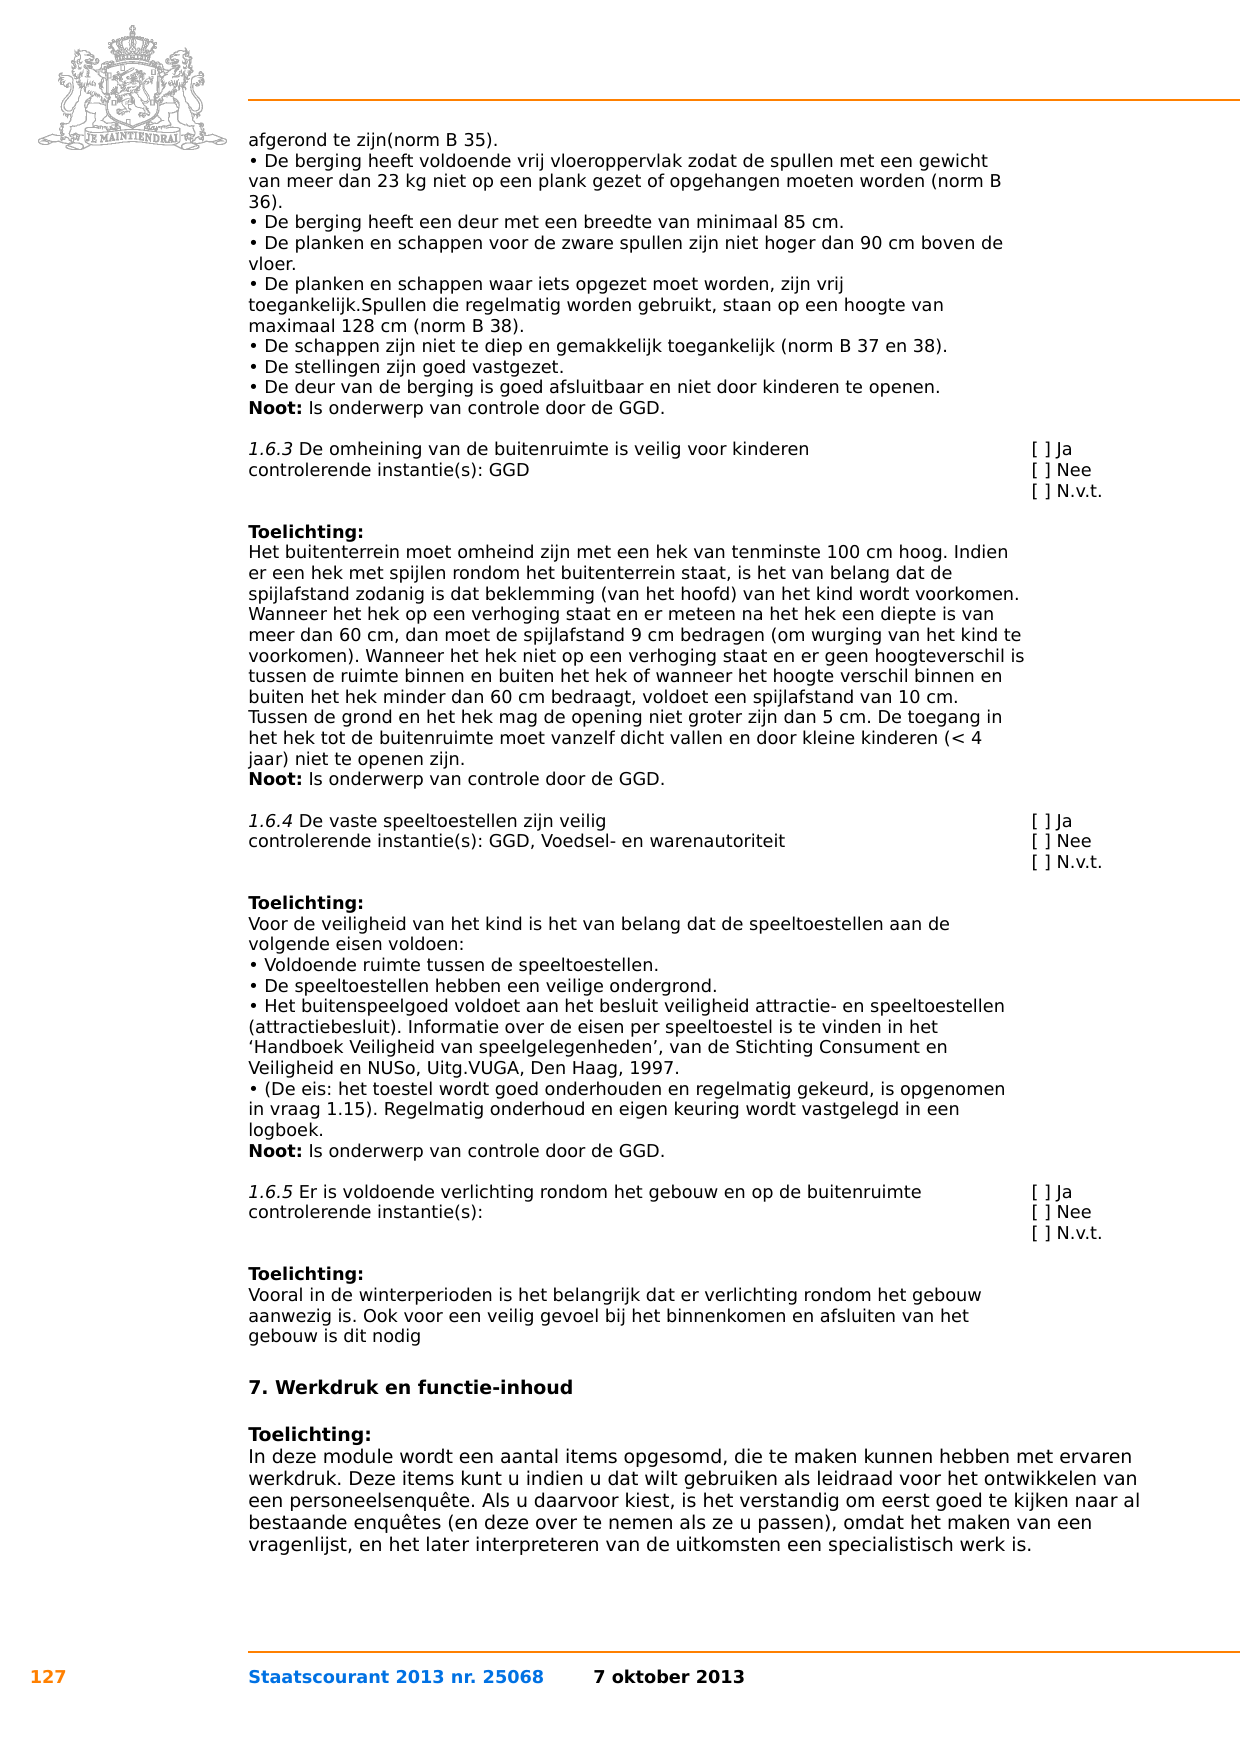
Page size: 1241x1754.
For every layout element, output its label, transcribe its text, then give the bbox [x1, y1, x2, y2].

table_cell afgerond te zijn(norm B 35). • De berging heeft voldoende vrij vloeroppervlak zodat de spullen met een gewicht van meer dan 23 kg niet op een plank gezet of opgehangen moeten worden (norm B 36). • De berging heeft een deur met een breedte van minimaal 85 cm. • De planken en schappen voor de zware spullen zijn niet hoger dan 90 cm boven de vloer. • De planken en schappen waar iets opgezet moet worden, zijn vrij toegankelijk.Spullen die regelmatig worden gebruikt, staan op een hoogte van maximaal 128 cm (norm B 38). • De schappen zijn niet te diep en gemakkelijk toegankelijk (norm B 37 en 38). • De stellingen zijn goed vastgezet. • De deur van de berging is goed afsluitbaar en niet door kinderen te openen. Noot: Is onderwerp van controle door de GGD. [248, 130, 1026, 419]
table_cell [248, 873, 1026, 893]
text Toelichting: [248, 1424, 1163, 1446]
table_cell [248, 1161, 1163, 1182]
table_cell [248, 1244, 1026, 1264]
text In deze module wordt een aantal items opgesomd, die te maken kunnen hebben met ervaren werkdruk. Deze items kunt u indien u dat wilt gebruiken als leidraad voor het ontwikkelen van een personeelsenquête. Als u daarvoor kiest, is het verstandig om eerst goed te kijken naar al bestaande enquêtes (en deze over te nemen als ze u passen), omdat het maken van een vragenlijst, en het later interpreteren van de uitkomsten een specialistisch werk is. [248, 1446, 1163, 1556]
table_cell Toelichting: Het buitenterrein moet omheind zijn met een hek van tenminste 100 cm hoog. Indien er een hek met spijlen rondom het buitenterrein staat, is het van belang dat de spijlafstand zodanig is dat beklemming (van het hoofd) van het kind wordt voorkomen. Wanneer het hek op een verhoging staat en er meteen na het hek een diepte is van meer dan 60 cm, dan moet de spijlafstand 9 cm bedragen (om wurging van het kind te voorkomen). Wanneer het hek niet op een verhoging staat en er geen hoogteverschil is tussen de ruimte binnen en buiten het hek of wanneer het hoogte verschil binnen en buiten het hek minder dan 60 cm bedraagt, voldoet een spijlafstand van 10 cm. Tussen de grond en het hek mag de opening niet groter zijn dan 5 cm. De toegang in het hek tot de buitenruimte moet vanzelf dicht vallen en door kleine kinderen (< 4 jaar) niet te openen zijn. Noot: Is onderwerp van controle door de GGD. [248, 522, 1026, 790]
table_cell Toelichting: Vooral in de winterperioden is het belangrijk dat er verlichting rondom het gebouw aanwezig is. Ook voor een veilig gevoel bij het binnenkomen en afsluiten van het gebouw is dit nodig [248, 1264, 1026, 1347]
table_cell Toelichting: Voor de veiligheid van het kind is het van belang dat de speeltoestellen aan de volgende eisen voldoen: • Voldoende ruimte tussen de speeltoestellen. • De speeltoestellen hebben een veilige ondergrond. • Het buitenspeelgoed voldoet aan het besluit veiligheid attractie- en speeltoestellen (attractiebesluit). Informatie over de eisen per speeltoestel is te vinden in het ‘Handboek Veiligheid van speelgelegenheden’, van de Stichting Consument en Veiligheid en NUSo, Uitg.VUGA, Den Haag, 1997. • (De eis: het toestel wordt goed onderhouden en regelmatig gekeurd, is opgenomen in vraag 1.15). Regelmatig onderhoud en eigen keuring wordt vastgelegd in een logboek. Noot: Is onderwerp van controle door de GGD. [248, 893, 1026, 1161]
table_cell [ ] Ja [ ] Nee [ ] N.v.t. [1026, 439, 1163, 501]
table_cell [1026, 873, 1163, 893]
table_cell [1026, 893, 1163, 1161]
table_cell 1.6.4 De vaste speeltoestellen zijn veilig controlerende instantie(s): GGD, Voedsel- en warenautoriteit [248, 811, 1026, 872]
table_cell [248, 790, 1163, 811]
picture [38, 25, 227, 150]
table_cell [1026, 1244, 1163, 1264]
table_cell [1026, 1264, 1163, 1347]
table_cell [1026, 522, 1163, 790]
table_cell 1.6.5 Er is voldoende verlichting rondom het gebouw en op de buitenruimte controlerende instantie(s): [248, 1182, 1026, 1244]
table_cell [248, 501, 1026, 522]
table_cell [ ] Ja [ ] Nee [ ] N.v.t. [1026, 1182, 1163, 1244]
table_cell 1.6.3 De omheining van de buitenruimte is veilig voor kinderen controlerende instantie(s): GGD [248, 439, 1026, 501]
table_cell [ ] Ja [ ] Nee [ ] N.v.t. [1026, 811, 1163, 872]
table_cell [1026, 501, 1163, 522]
table_cell [248, 419, 1163, 439]
table_cell [1026, 130, 1163, 419]
subtitle 7. Werkdruk en functie-inhoud [248, 1377, 1163, 1399]
